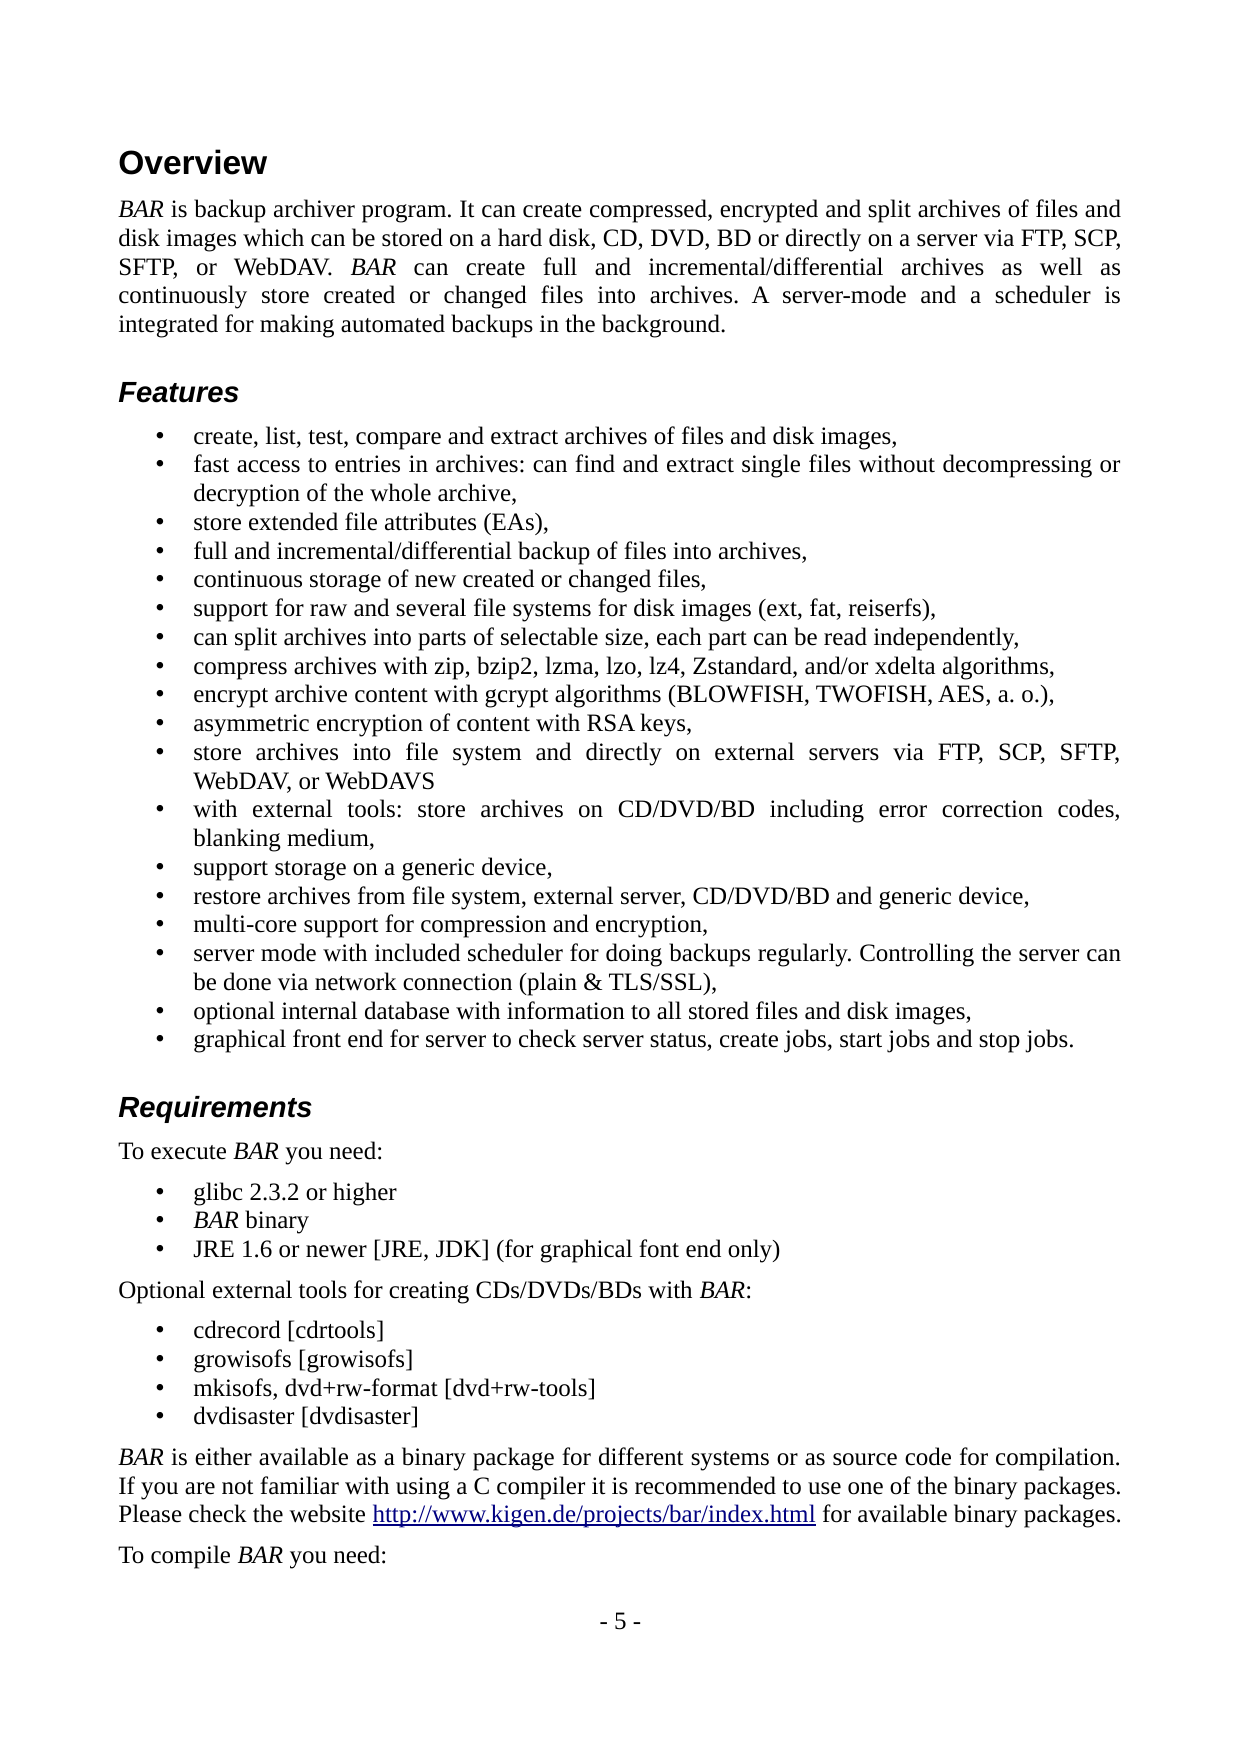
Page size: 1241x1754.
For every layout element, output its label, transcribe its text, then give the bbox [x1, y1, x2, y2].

list support storage on a generic device, [156, 852, 1122, 881]
list multi-core support for compression and encryption, [156, 909, 1122, 938]
list optional internal database with information to all stored files and disk images, [156, 996, 1122, 1024]
list graphical front end for server to check server status, create jobs, start jobs and stop jobs. [156, 1024, 1122, 1053]
list restore archives from file system, external server, CD/DVD/BD and generic device, [156, 881, 1122, 909]
list continuous storage of new created or changed files, [156, 564, 1122, 593]
list server mode with included scheduler for doing backups regularly. Controlling the server can be done via network connection (plain & TLS/SSL), [156, 938, 1122, 996]
list BAR binary [156, 1205, 1122, 1234]
list create, list, test, compare and extract archives of files and disk images, [156, 421, 1122, 449]
list mkisofs, dvd+rw-format [dvd+rw-tools] [156, 1373, 1122, 1401]
text BAR is backup archiver program. It can create compressed, encrypted and split archives of files and disk images which can be stored on a hard disk, CD, DVD, BD or directly on a server via FTP, SCP, SFTP, or WebDAV. BAR can create full and incremental/differential archives as well as continuously store created or changed files into archives. A server-mode and a scheduler is integrated for making automated backups in the background. [118, 194, 1122, 338]
list growisofs [growisofs] [156, 1344, 1122, 1373]
list compress archives with zip, bzip2, lzma, lzo, lz4, Zstandard, and/or xdelta algorithms, [156, 651, 1122, 679]
text To compile BAR you need: [118, 1540, 1122, 1569]
list fast access to entries in archives: can find and extract single files without decompressing or decryption of the whole archive, [156, 449, 1122, 507]
list full and incremental/differential backup of files into archives, [156, 536, 1122, 564]
text Optional external tools for creating CDs/DVDs/BDs with BAR: [118, 1275, 1122, 1303]
list store archives into file system and directly on external servers via FTP, SCP, SFTP, WebDAV, or WebDAVS [156, 737, 1122, 794]
subtitle Features [118, 375, 1122, 408]
list cdrecord [cdrtools] [156, 1315, 1122, 1344]
list JRE 1.6 or newer [JRE, JDK] (for graphical font end only) [156, 1234, 1122, 1263]
list store extended file attributes (EAs), [156, 507, 1122, 536]
subtitle Requirements [118, 1090, 1122, 1124]
list asymmetric encryption of content with RSA keys, [156, 708, 1122, 737]
subtitle Overview [118, 143, 1122, 182]
text To execute BAR you need: [118, 1136, 1122, 1165]
text BAR is either available as a binary package for different systems or as source code for compilation. If you are not familiar with using a C compiler it is recommended to use one of the binary packages. Please check the website http://www.kigen.de/projects/bar/index.html for available binary packages. [118, 1442, 1122, 1528]
list glibc 2.3.2 or higher [156, 1177, 1122, 1205]
list with external tools: store archives on CD/DVD/BD including error correction codes, blanking medium, [156, 794, 1122, 852]
list can split archives into parts of selectable size, each part can be read independently, [156, 622, 1122, 651]
list encrypt archive content with gcrypt algorithms (BLOWFISH, TWOFISH, AES, a. o.), [156, 679, 1122, 708]
list dvdisaster [dvdisaster] [156, 1401, 1122, 1430]
list support for raw and several file systems for disk images (ext, fat, reiserfs), [156, 593, 1122, 622]
